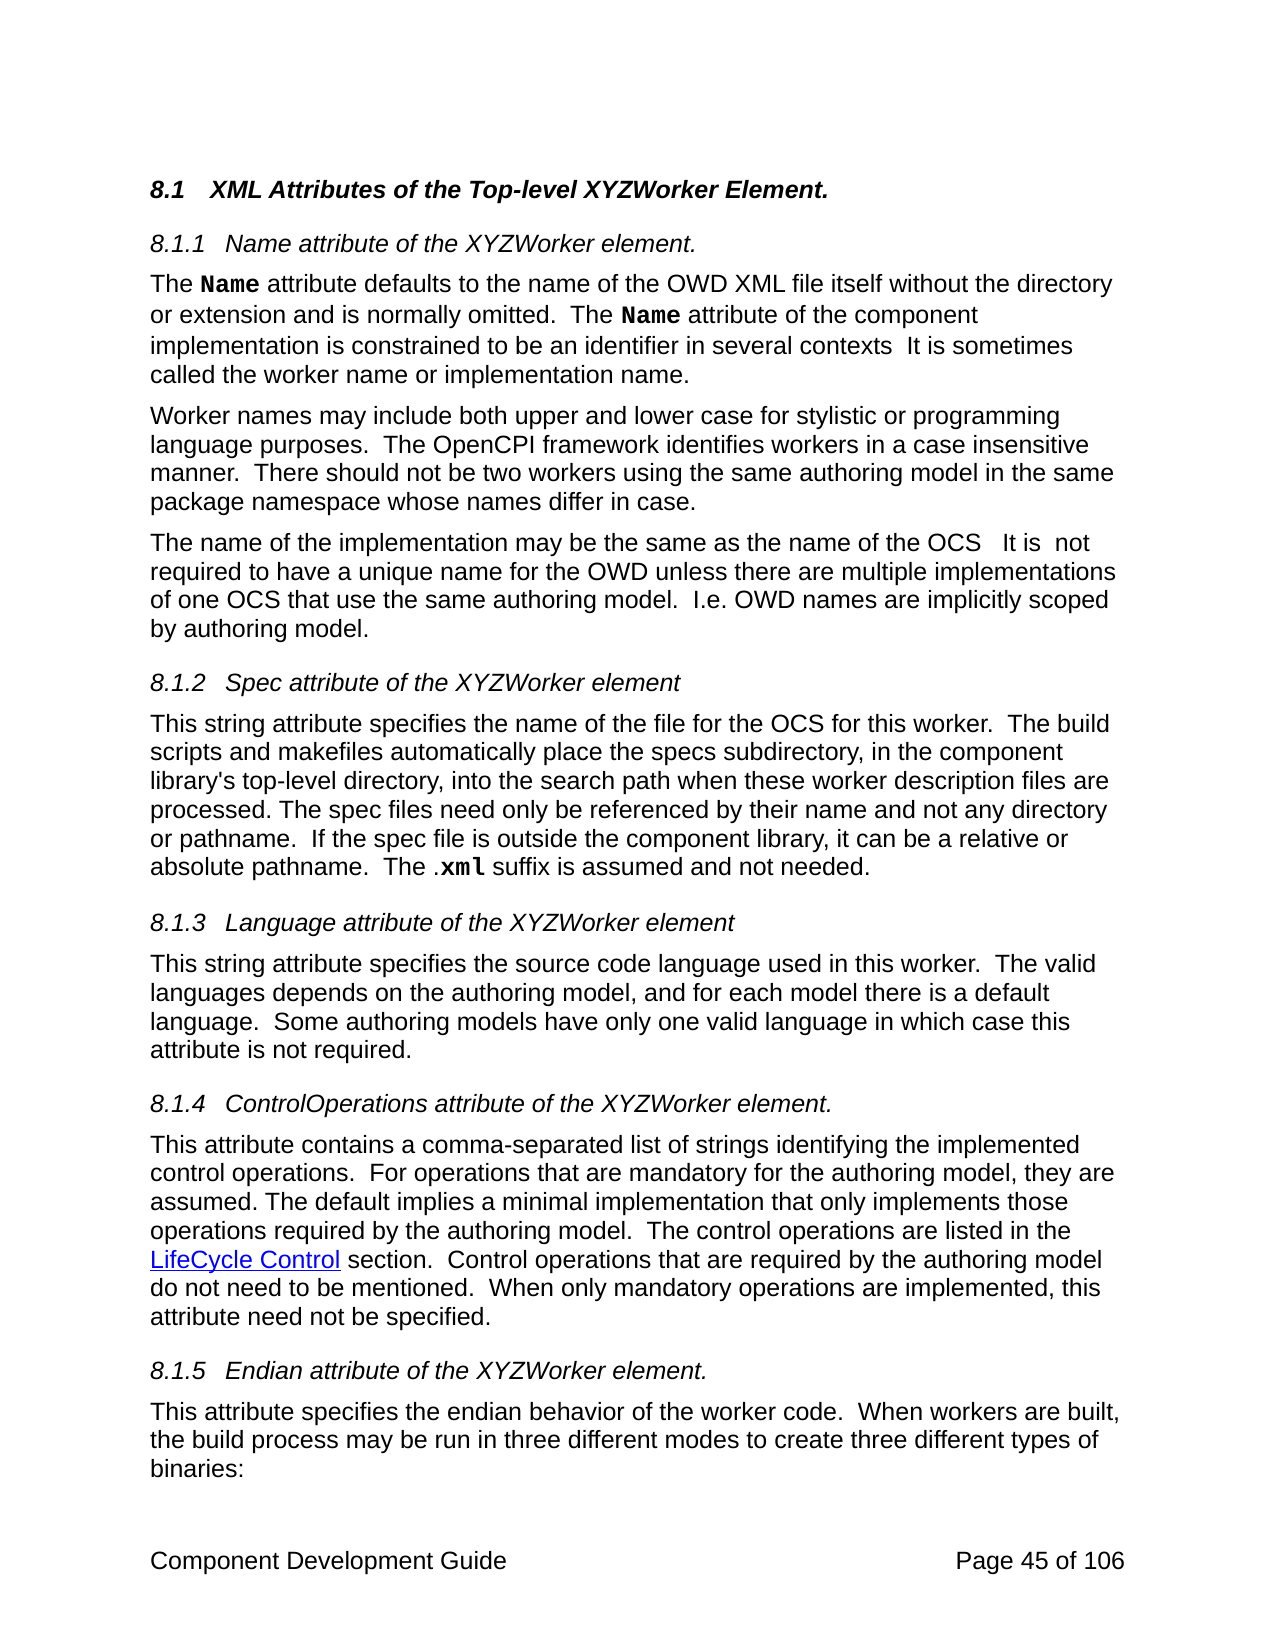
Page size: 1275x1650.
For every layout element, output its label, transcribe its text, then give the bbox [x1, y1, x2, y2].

text The Name attribute defaults to the name of the OWD XML file itself without the directory or extension and is normally omitted. The Name attribute of the component implementation is constrained to be an identifier in several contexts It is sometimes called the worker name or implementation name. [150, 269, 1125, 389]
text Worker names may include both upper and lower case for stylistic or programming language purposes. The OpenCPI framework identifies workers in a case insensitive manner. There should not be two workers using the same authoring model in the same package namespace whose names differ in case. [150, 401, 1125, 516]
text The name of the implementation may be the same as the name of the OCS It is not required to have a unique name for the OWD unless there are multiple implementations of one OCS that use the same authoring model. I.e. OWD names are implicitly scoped by authoring model. [150, 528, 1125, 643]
subtitle Language attribute of the XYZWorker element [150, 908, 1125, 937]
subtitle ControlOperations attribute of the XYZWorker element. [150, 1089, 1125, 1118]
text This attribute contains a comma-separated list of strings identifying the implemented control operations. For operations that are mandatory for the authoring model, they are assumed. The default implies a minimal implementation that only implements those operations required by the authoring model. The control operations are listed in the LifeCycle Control section. Control operations that are required by the authoring model do not need to be mentioned. When only mandatory operations are implemented, this attribute need not be specified. [150, 1130, 1125, 1331]
subtitle Endian attribute of the XYZWorker element. [150, 1356, 1125, 1385]
subtitle Name attribute of the XYZWorker element. [150, 229, 1125, 257]
text This string attribute specifies the name of the file for the OCS for this worker. The build scripts and makefiles automatically place the specs subdirectory, in the component library's top-level directory, into the search path when these worker description files are processed. The spec files need only be referenced by their name and not any directory or pathname. If the spec file is outside the component library, it can be a relative or absolute pathname. The .xml suffix is assumed and not needed. [150, 708, 1125, 883]
text This string attribute specifies the source code language used in this worker. The valid languages depends on the authoring model, and for each model there is a default language. Some authoring models have only one valid language in which case this attribute is not required. [150, 949, 1125, 1064]
subtitle Spec attribute of the XYZWorker element [150, 668, 1125, 697]
text This attribute specifies the endian behavior of the worker code. When workers are built, the build process may be run in three different modes to create three different types of binaries: [150, 1397, 1125, 1483]
subtitle XML Attributes of the Top-level XYZWorker Element. [150, 175, 1125, 204]
